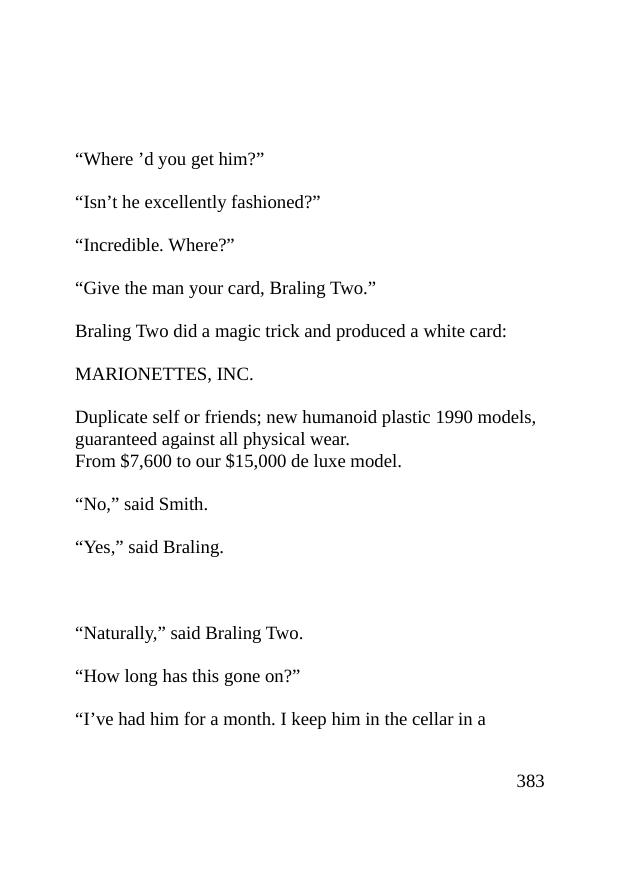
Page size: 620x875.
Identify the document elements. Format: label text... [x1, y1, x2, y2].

text “Where ’d you get him?” “Isn’t he excellently fashioned?” “Incredible. Where?” “Give the man your card, Braling Two.” Braling Two did a magic trick and produced a white card: MARIONETTES, INC. Duplicate self or friends; new humanoid plastic 1990 models, guaranteed against all physical wear. From $7,600 to our $15,000 de luxe model. “No,” said Smith. “Yes,” said Braling. “Naturally,” said Braling Two. “How long has this gone on?” “I’ve had him for a month. I keep him in the cellar in a [75, 126, 544, 730]
